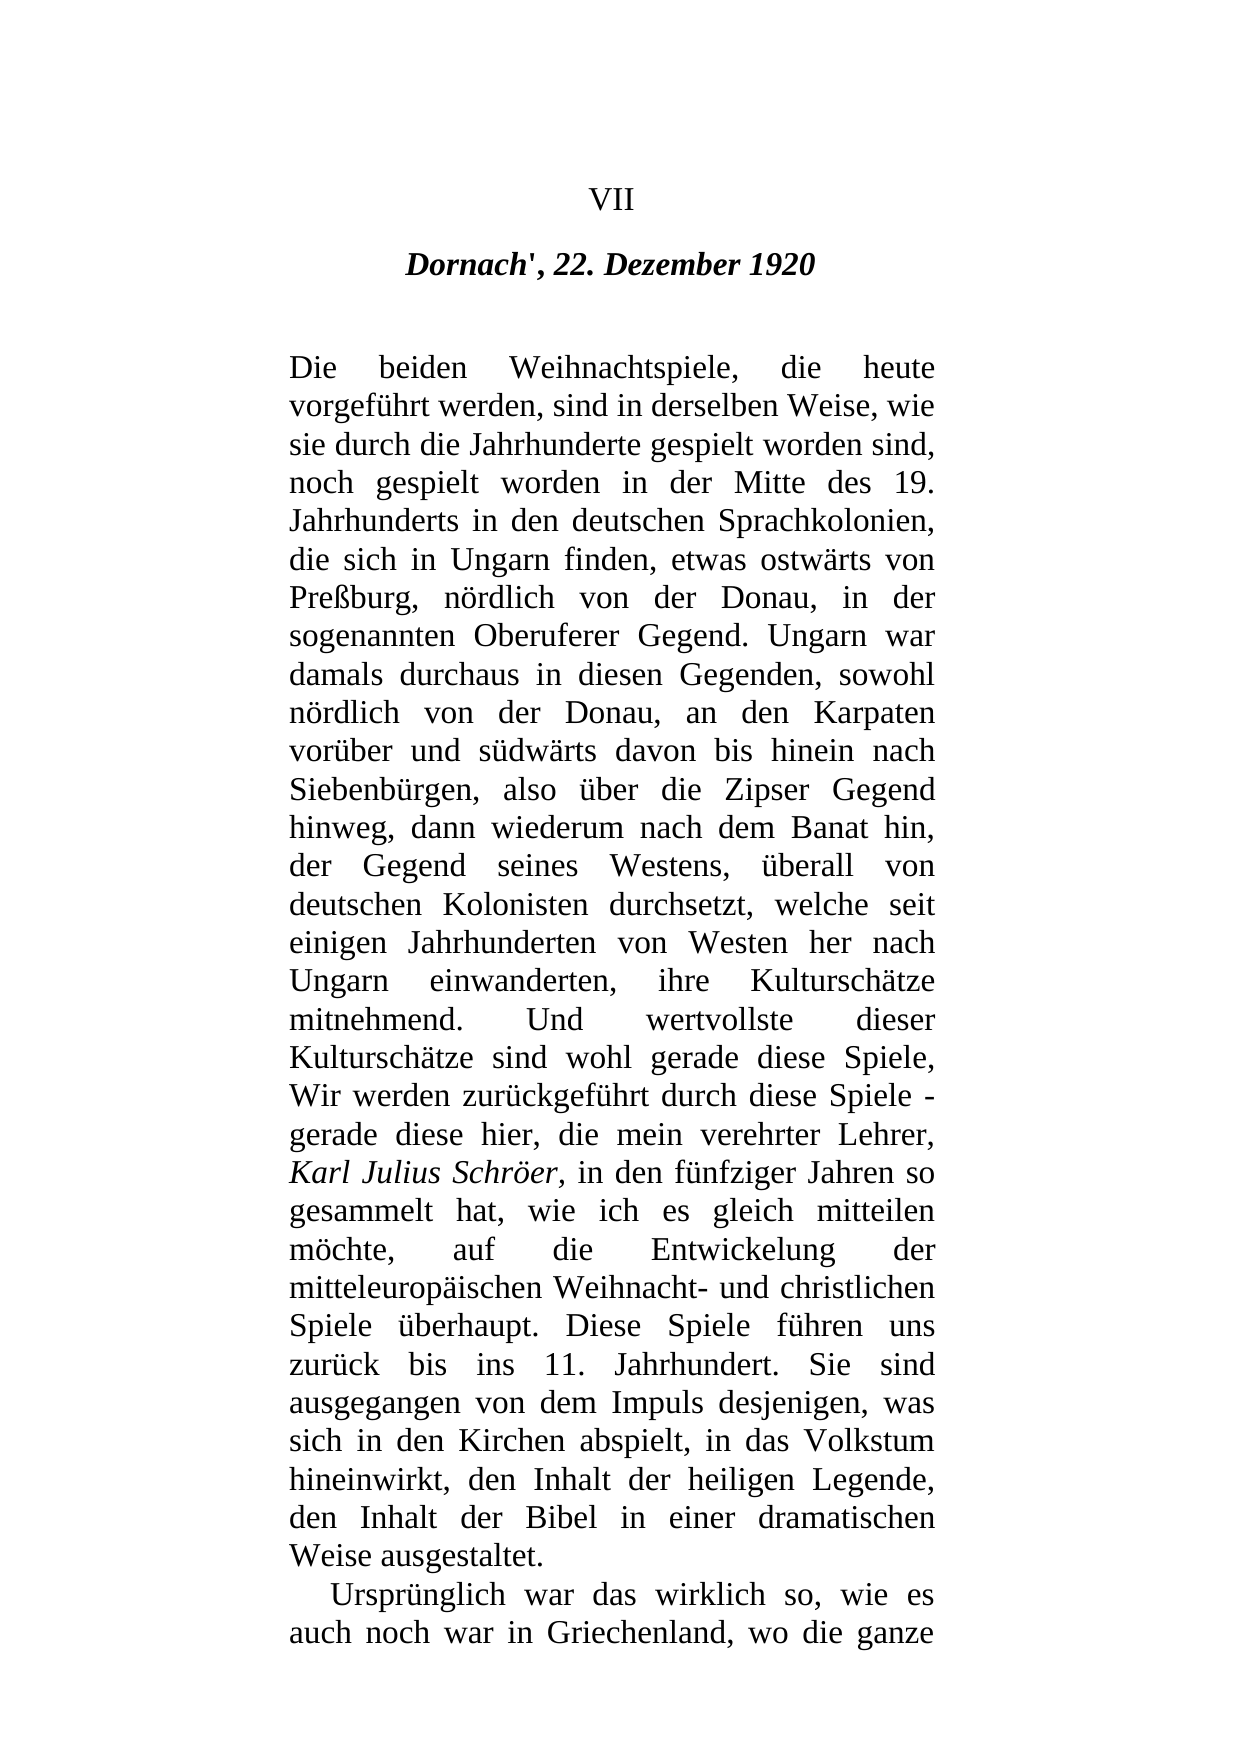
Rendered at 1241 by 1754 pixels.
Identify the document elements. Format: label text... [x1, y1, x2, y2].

text Dornach', 22. Dezember 1920 [289, 244, 935, 282]
text Die beiden Weihnachtspiele, die heute vorgeführt werden, sind in derselben Weise, wie sie durch die Jahrhunderte gespielt worden sind, noch gespielt worden in der Mitte des 19. Jahrhunderts in den deutschen Sprachkolonien, die sich in Ungarn finden, etwas ostwärts von Preßburg, nördlich von der Donau, in der sogenannten Oberuferer Gegend. Ungarn war damals durchaus in diesen Gegenden, sowohl nördlich von der Donau, an den Karpaten vorüber und südwärts davon bis hinein nach Siebenbürgen, also über die Zipser Gegend hinweg, dann wiederum nach dem Banat hin, der Gegend seines Westens, überall von deutschen Kolonisten durchsetzt, welche seit einigen Jahrhunderten von Westen her nach Ungarn einwanderten, ihre Kulturschätze mitnehmend. Und wertvollste dieser Kulturschätze sind wohl gerade diese Spiele, Wir werden zurückgeführt durch diese Spiele - gerade diese hier, die mein verehrter Lehrer, Karl Julius Schröer, in den fünfziger Jahren so gesammelt hat, wie ich es gleich mitteilen möchte, auf die Entwickelung der mitteleuropäischen Weihnacht- und christlichen Spiele überhaupt. Diese Spiele führen uns zurück bis ins 11. Jahrhundert. Sie sind ausgegangen von dem Impuls desjenigen, was sich in den Kirchen abspielt, in das Volkstum hineinwirkt, den Inhalt der heiligen Legende, den Inhalt der Bibel in einer dramatischen Weise ausgestaltet. [289, 347, 936, 1574]
text VII [289, 179, 933, 217]
text Ursprünglich war das wirklich so, wie es auch noch war in Griechenland, wo die ganze [289, 1574, 935, 1650]
